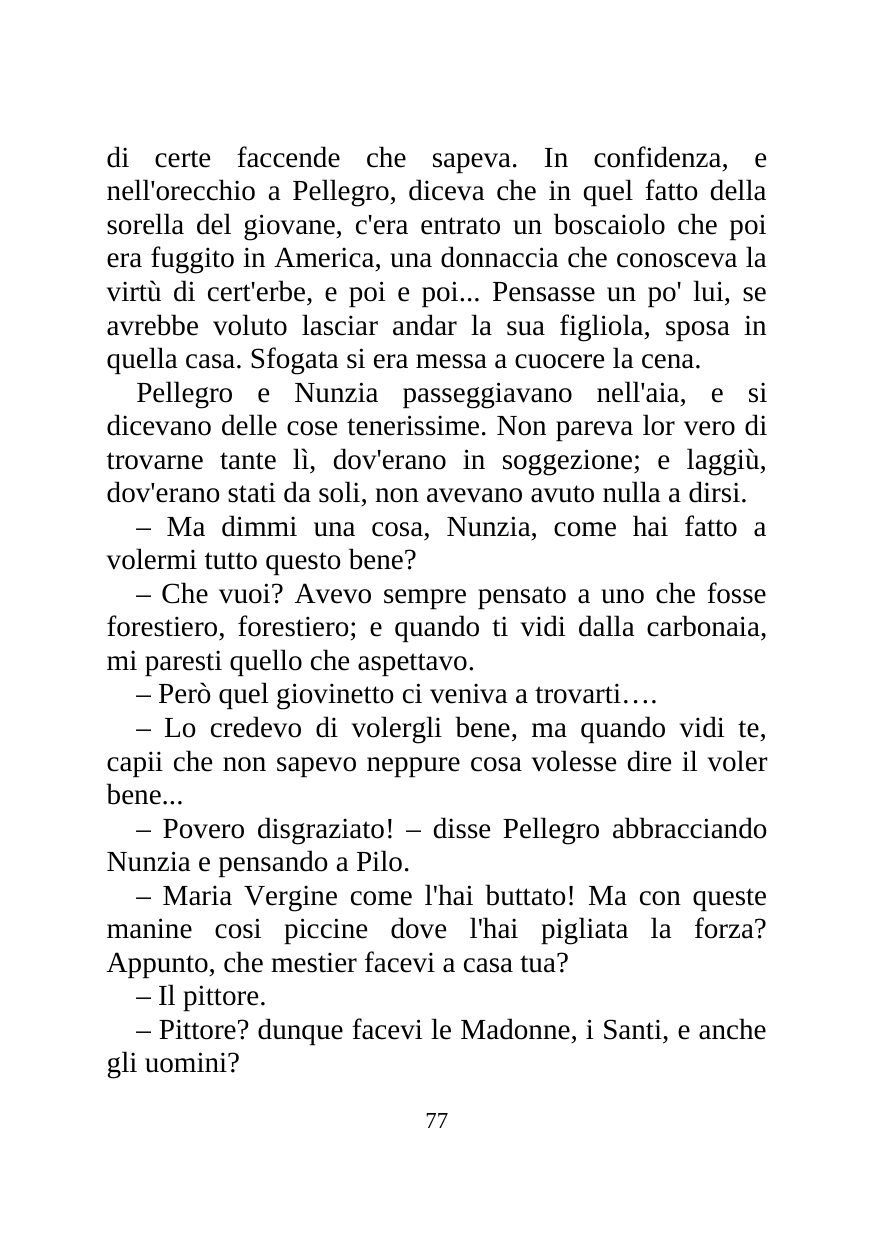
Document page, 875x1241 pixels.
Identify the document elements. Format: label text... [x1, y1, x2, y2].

text – Il pittore. [106, 978, 768, 1012]
text – Lo credevo di volergli bene, ma quando vidi te, capii che non sapevo neppure cosa volesse dire il voler bene... [106, 710, 768, 811]
text – Maria Vergine come l'hai buttato! Ma con queste manine cosi piccine dove l'hai pigliata la forza? Appunto, che mestier facevi a casa tua? [106, 878, 768, 978]
text – Povero disgraziato! – disse Pellegro abbracciando Nunzia e pensando a Pilo. [106, 811, 768, 878]
text – Che vuoi? Avevo sempre pensato a uno che fosse forestiero, forestiero; e quando ti vidi dalla carbonaia, mi paresti quello che aspettavo. [106, 576, 768, 677]
text Pellegro e Nunzia passeggiavano nell'aia, e si dicevano delle cose tenerissime. Non pareva lor vero di trovarne tante lì, dov'erano in soggezione; e laggiù, dov'erano stati da soli, non avevano avuto nulla a dirsi. [106, 375, 768, 509]
text di certe faccende che sapeva. In confidenza, e nell'orecchio a Pellegro, diceva che in quel fatto della sorella del giovane, c'era entrato un boscaiolo che poi era fuggito in America, una donnaccia che conosceva la virtù di cert'erbe, e poi e poi... Pensasse un po' lui, se avrebbe voluto lasciar andar la sua figliola, sposa in quella casa. Sfogata si era messa a cuocere la cena. [106, 140, 768, 375]
text – Però quel giovinetto ci veniva a trovarti…. [106, 677, 768, 710]
text – Ma dimmi una cosa, Nunzia, come hai fatto a volermi tutto questo bene? [106, 509, 768, 576]
text – Pittore? dunque facevi le Madonne, i Santi, e anche gli uomini? [106, 1012, 768, 1079]
